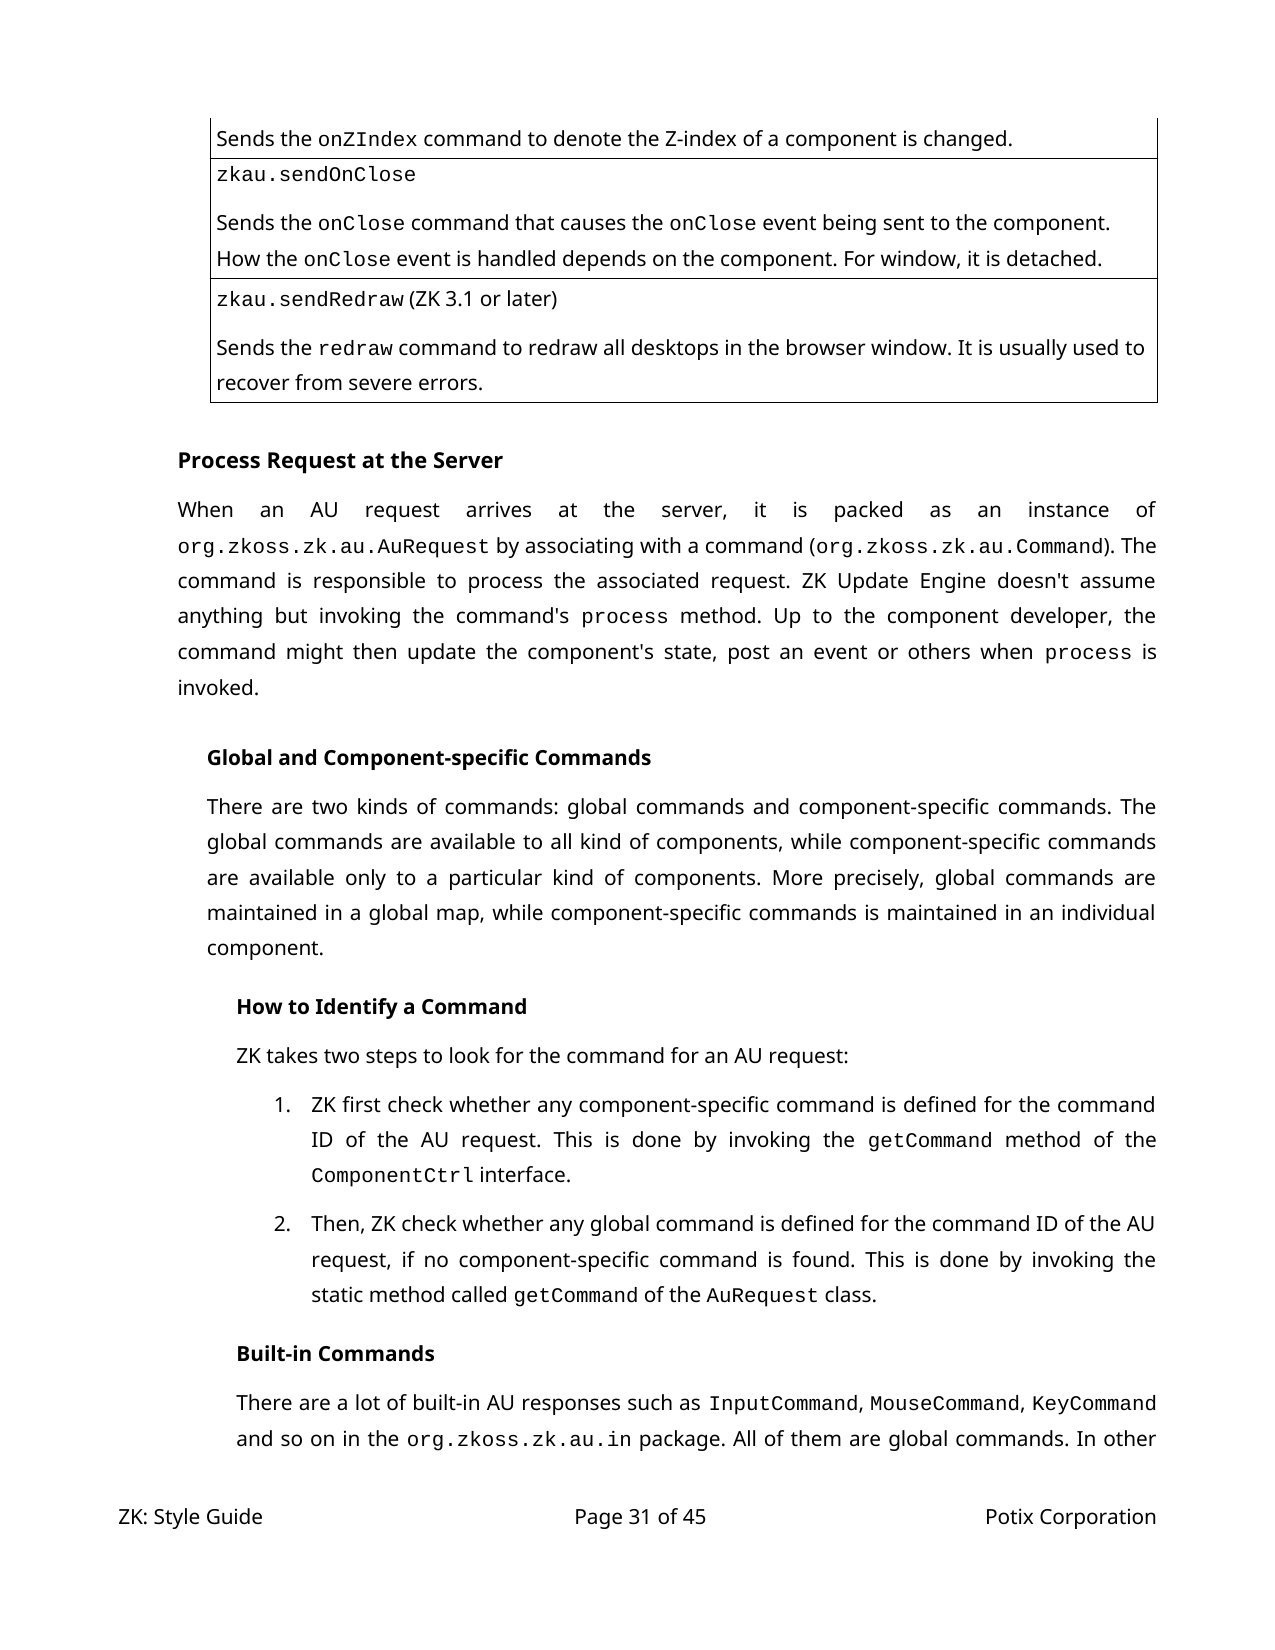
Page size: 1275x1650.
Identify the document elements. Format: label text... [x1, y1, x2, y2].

subtitle Process Request at the Server [177, 445, 1157, 475]
text There are two kinds of commands: global commands and component-specific commands. The global commands are available to all kind of components, while component-specific commands are available only to a particular kind of components. More precisely, global commands are maintained in a global map, while component-specific commands is maintained in an individual component. [207, 792, 1157, 961]
table_cell zkau.sendRedraw (ZK 3.1 or later) Sends the redraw command to redraw all desktops in the browser window. It is usually used to recover from severe errors. [211, 279, 1157, 402]
table_cell zkau.sendOnClose Sends the onClose command that causes the onClose event being sent to the component. How the onClose event is handled depends on the component. For window, it is detached. [211, 159, 1157, 278]
list Then, ZK check whether any global command is defined for the command ID of the AU request, if no component-specific command is found. This is done by invoking the static method called getCommand of the AuRequest class. [274, 1209, 1157, 1308]
subtitle How to Identify a Command [236, 992, 1157, 1020]
list ZK first check whether any component-specific command is defined for the command ID of the AU request. This is done by invoking the getCommand method of the ComponentCtrl interface. [274, 1090, 1157, 1189]
subtitle Built-in Commands [236, 1339, 1157, 1367]
text ZK takes two steps to look for the command for an AU request: [236, 1041, 1157, 1069]
table_cell Sends the onZIndex command to denote the Z-index of a component is changed. [211, 118, 1157, 158]
text There are a lot of built-in AU responses such as InputCommand, MouseCommand, KeyCommand and so on in the org.zkoss.zk.au.in package. All of them are global commands. In other [236, 1388, 1157, 1452]
text When an AU request arrives at the server, it is packed as an instance of org.zkoss.zk.au.AuRequest by associating with a command (org.zkoss.zk.au.Command). The command is responsible to process the associated request. ZK Update Engine doesn't assume anything but invoking the command's process method. Up to the component developer, the command might then update the component's state, post an event or others when process is invoked. [177, 496, 1157, 701]
subtitle Global and Component-specific Commands [207, 743, 1157, 772]
